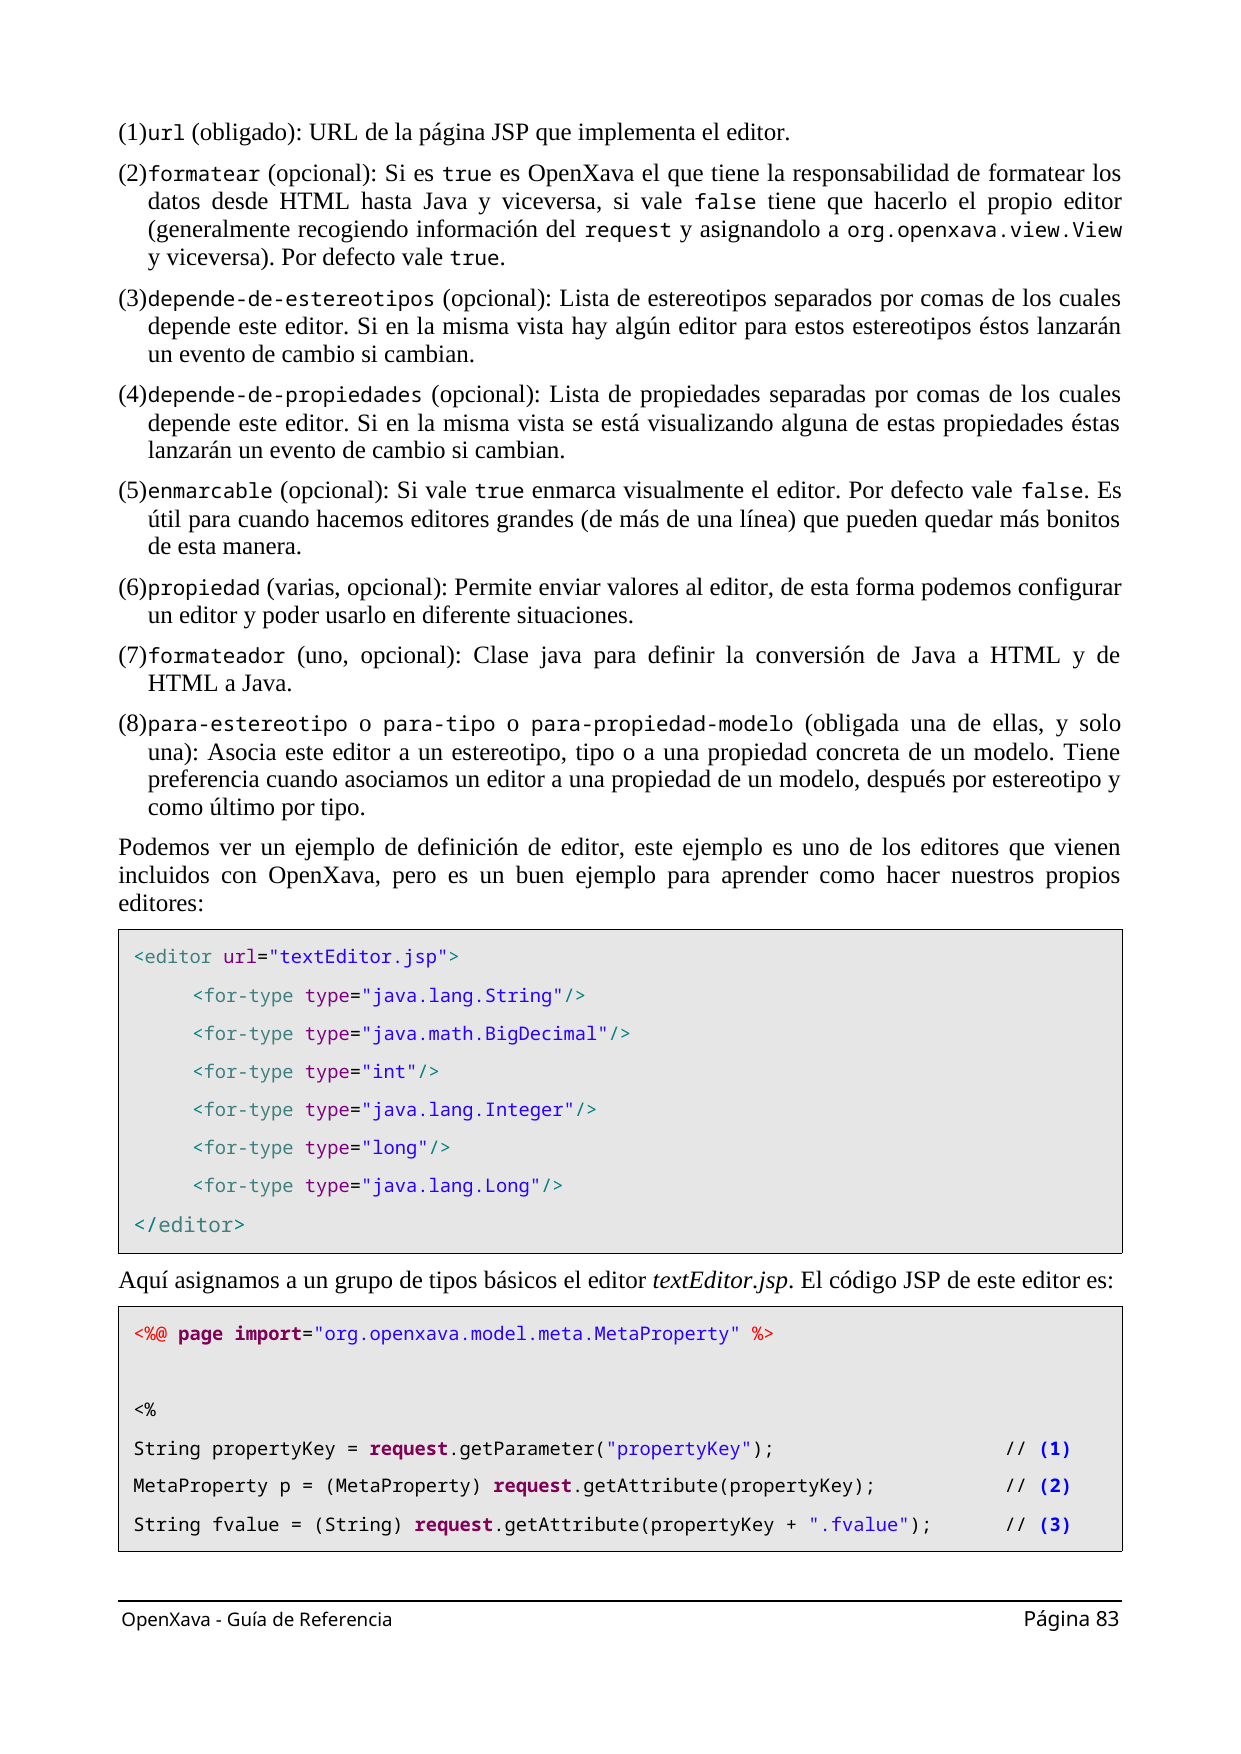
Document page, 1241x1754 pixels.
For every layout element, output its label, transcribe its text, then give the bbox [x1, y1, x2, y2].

text <for-type type="java.lang.Integer"/> [119, 1081, 1122, 1119]
text </editor> [119, 1195, 1122, 1253]
text String fvalue = (String) request.getAttribute(propertyKey + ".fvalue"); // (3) [119, 1496, 1122, 1551]
list enmarcable (opcional): Si vale true enmarca visualmente el editor. Por defecto vale false. Es útil para cuando hacemos editores grandes (de más de una línea) que pueden quedar más bonitos de esta manera. [118, 477, 1122, 560]
list formatear (opcional): Si es true es OpenXava el que tiene la responsabilidad de formatear los datos desde HTML hasta Java y viceversa, si vale false tiene que hacerlo el propio editor (generalmente recogiendo información del request y asignandolo a org.openxava.view.View y viceversa). Por defecto vale true. [118, 159, 1122, 272]
list url (obligado): URL de la página JSP que implementa el editor. [118, 118, 1122, 146]
text Aquí asignamos a un grupo de tipos básicos el editor textEditor.jsp. El código JSP de este editor es: [118, 1266, 1122, 1293]
text <% [119, 1382, 1122, 1420]
text <for-type type="int"/> [119, 1043, 1122, 1081]
list propiedad (varias, opcional): Permite enviar valores al editor, de esta forma podemos configurar un editor y poder usarlo en diferente situaciones. [118, 573, 1122, 629]
text String propertyKey = request.getParameter("propertyKey"); // (1) [119, 1420, 1122, 1458]
text <editor url="textEditor.jsp"> [119, 930, 1122, 967]
text <%@ page import="org.openxava.model.meta.MetaProperty" %> [119, 1307, 1122, 1344]
list depende-de-propiedades (opcional): Lista de propiedades separadas por comas de los cuales depende este editor. Si en la misma vista se está visualizando alguna de estas propiedades éstas lanzarán un evento de cambio si cambian. [118, 380, 1122, 464]
text MetaProperty p = (MetaProperty) request.getAttribute(propertyKey); // (2) [119, 1458, 1122, 1496]
text <for-type type="java.lang.String"/> [119, 967, 1122, 1005]
text <for-type type="java.lang.Long"/> [119, 1157, 1122, 1195]
text Podemos ver un ejemplo de definición de editor, este ejemplo es uno de los editores que vienen incluidos con OpenXava, pero es un buen ejemplo para aprender como hacer nuestros propios editores: [118, 833, 1122, 917]
list para-estereotipo o para-tipo o para-propiedad-modelo (obligada una de ellas, y solo una): Asocia este editor a un estereotipo, tipo o a una propiedad concreta de un modelo. Tiene preferencia cuando asociamos un editor a una propiedad de un modelo, después por estereotipo y como último por tipo. [118, 709, 1122, 821]
text <for-type type="java.math.BigDecimal"/> [119, 1005, 1122, 1043]
list formateador (uno, opcional): Clase java para definir la conversión de Java a HTML y de HTML a Java. [118, 641, 1122, 697]
list depende-de-estereotipos (opcional): Lista de estereotipos separados por comas de los cuales depende este editor. Si en la misma vista hay algún editor para estos estereotipos éstos lanzarán un evento de cambio si cambian. [118, 284, 1122, 368]
text <for-type type="long"/> [119, 1119, 1122, 1157]
